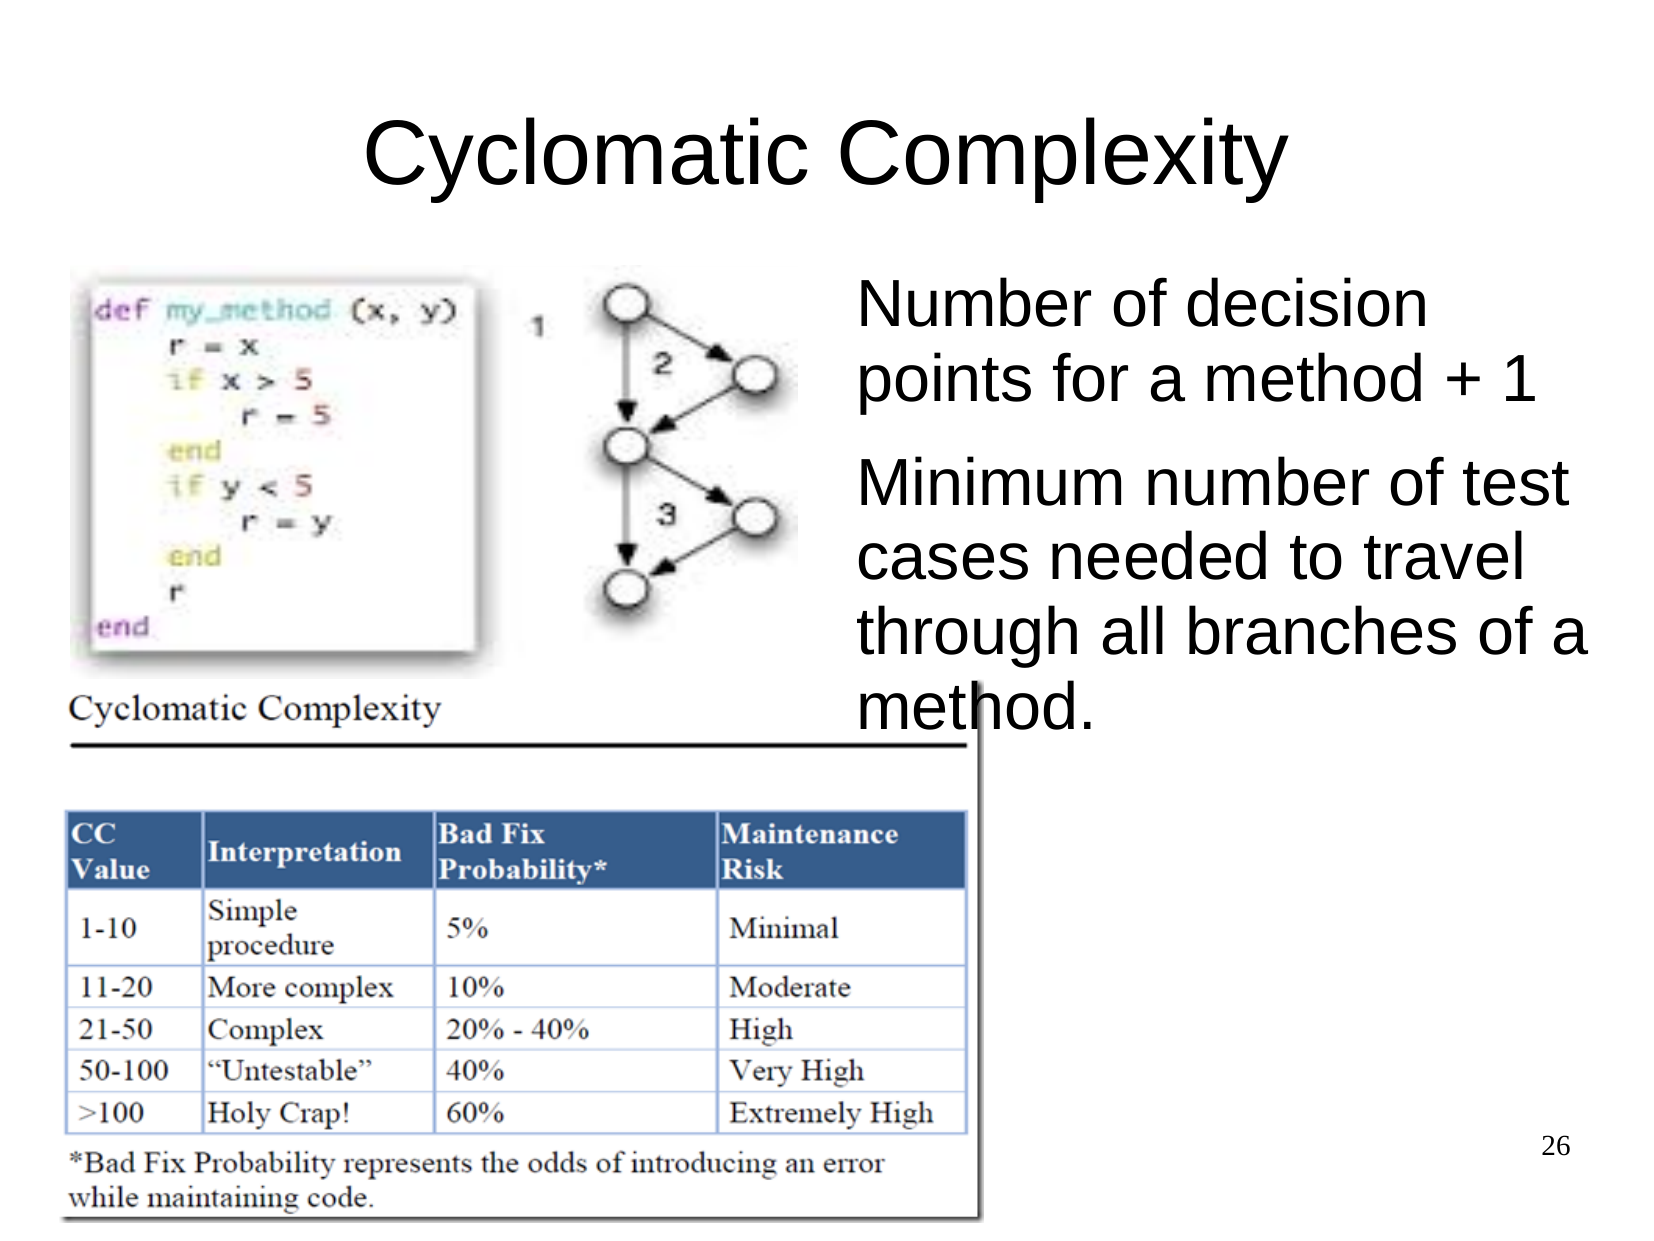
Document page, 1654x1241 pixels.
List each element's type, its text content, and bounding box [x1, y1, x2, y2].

picture [59, 265, 984, 1223]
title Cyclomatic Complexity [82, 49, 1571, 257]
list Number of decision points for a method + 1 Minimum number of test cases needed to travel through all branches of a method. [856, 265, 1625, 768]
